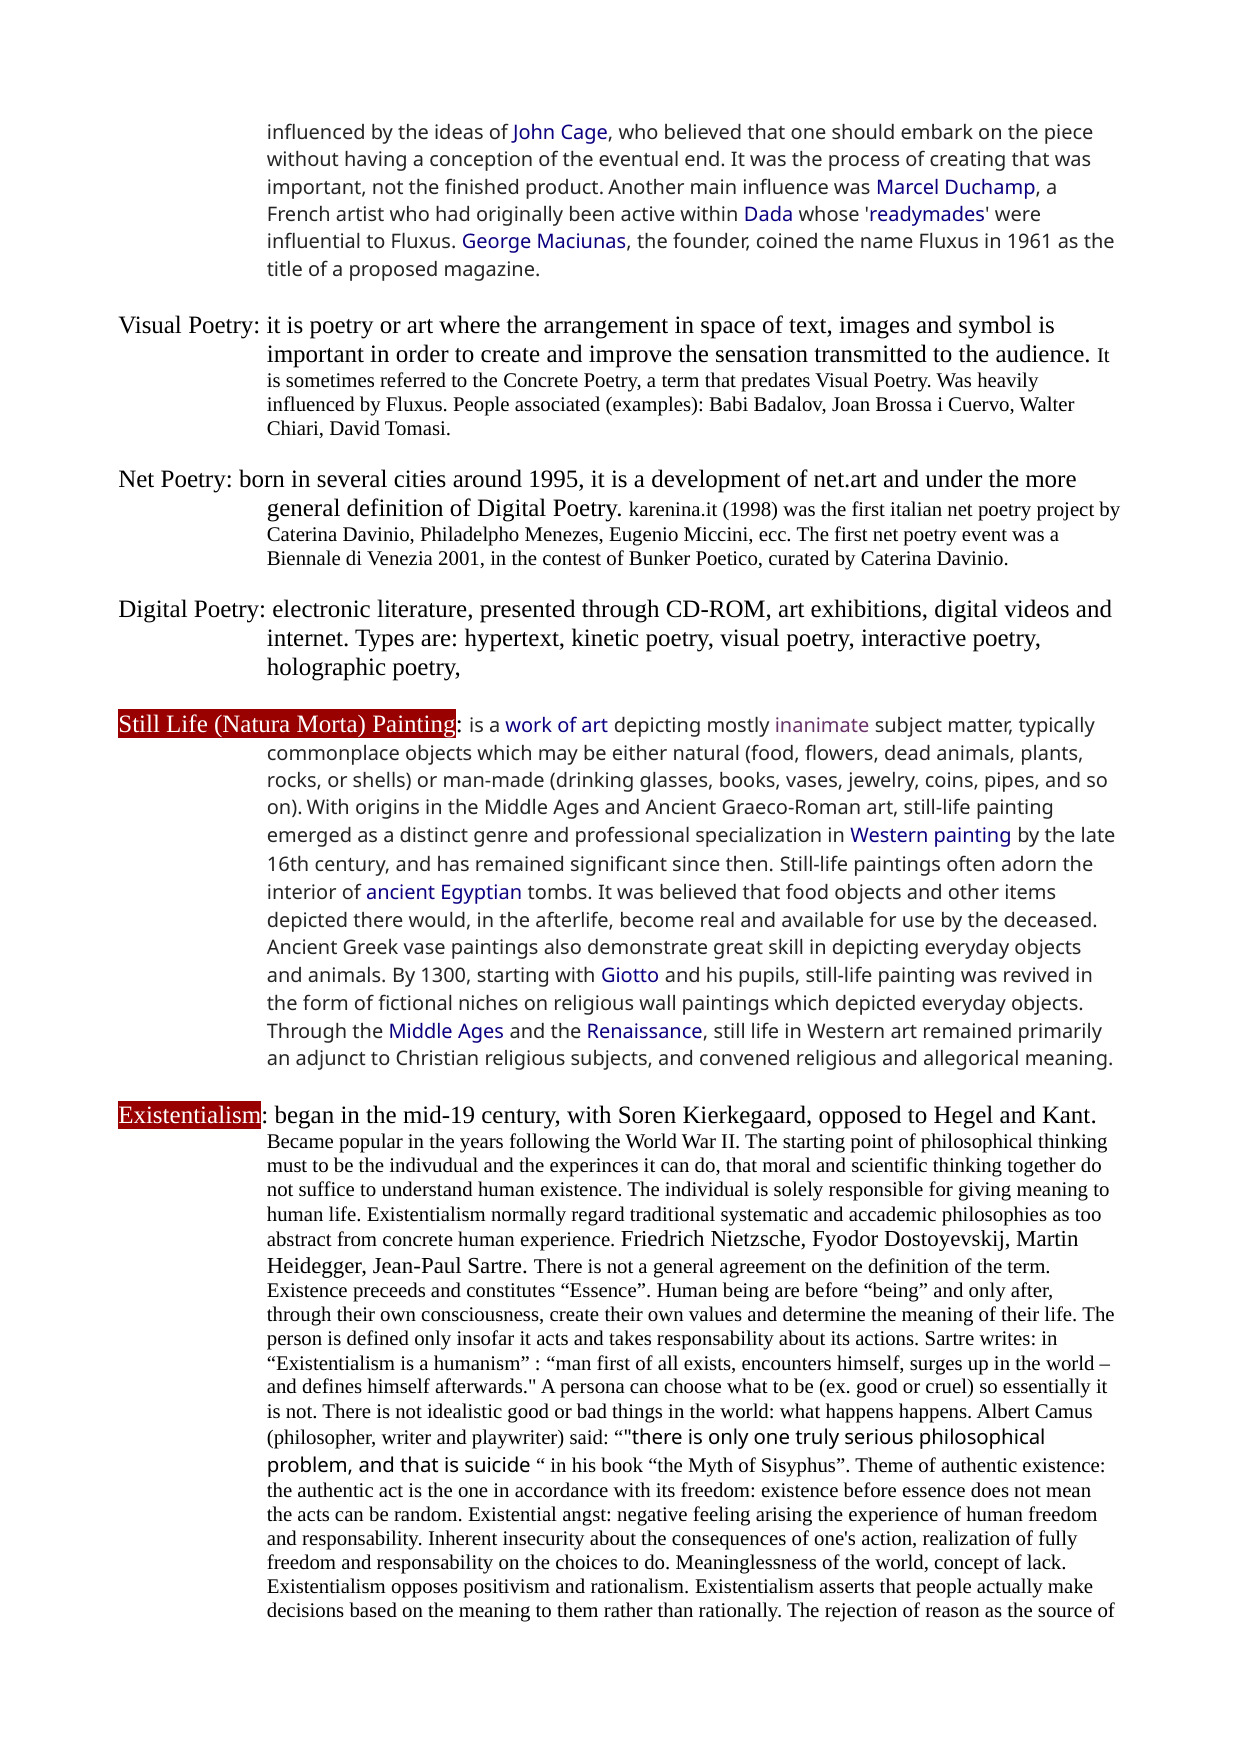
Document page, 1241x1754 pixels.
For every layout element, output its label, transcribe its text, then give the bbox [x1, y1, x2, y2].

text Still Life (Natura Morta) Painting: is a work of art depicting mostly inanimate subject matter, typically commonplace objects which may be either natural (food, flowers, dead animals, plants, rocks, or shells) or man-made (drinking glasses, books, vases, jewelry, coins, pipes, and so on). With origins in the Middle Ages and Ancient Graeco-Roman art, still-life painting emerged as a distinct genre and professional specialization in Western painting by the late 16th century, and has remained significant since then. Still-life paintings often adorn the interior of ancient Egyptian tombs. It was believed that food objects and other items depicted there would, in the afterlife, become real and available for use by the deceased. Ancient Greek vase paintings also demonstrate great skill in depicting everyday objects and animals. By 1300, starting with Giotto and his pupils, still-life painting was revived in the form of fictional niches on religious wall paintings which depicted everyday objects. Through the Middle Ages and the Renaissance, still life in Western art remained primarily an adjunct to Christian religious subjects, and convened religious and allegorical meaning. [118, 709, 1122, 1072]
text Net Poetry: born in several cities around 1995, it is a development of net.art and under the more general definition of Digital Poetry. karenina.it (1998) was the first italian net poetry project by Caterina Davinio, Philadelpho Menezes, Eugenio Miccini, ecc. The first net poetry event was a Biennale di Venezia 2001, in the contest of Bunker Poetico, curated by Caterina Davinio. [118, 464, 1122, 570]
text influenced by the ideas of John Cage, who believed that one should embark on the piece without having a conception of the eventual end. It was the process of creating that was important, not the finished product. Another main influence was Marcel Duchamp, a French artist who had originally been active within Dada whose 'readymades' were influential to Fluxus. George Maciunas, the founder, coined the name Fluxus in 1961 as the title of a proposed magazine. [118, 118, 1122, 282]
text Existentialism: began in the mid-19 century, with Soren Kierkegaard, opposed to Hegel and Kant. Became popular in the years following the World War II. The starting point of philosophical thinking must to be the indivudual and the experinces it can do, that moral and scientific thinking together do not suffice to understand human existence. The individual is solely responsible for giving meaning to human life. Existentialism normally regard traditional systematic and accademic philosophies as too abstract from concrete human experience. Friedrich Nietzsche, Fyodor Dostoyevskij, Martin Heidegger, Jean-Paul Sartre. There is not a general agreement on the definition of the term. Existence preceeds and constitutes “Essence”. Human being are before “being” and only after, through their own consciousness, create their own values and determine the meaning of their life. The person is defined only insofar it acts and takes responsability about its actions. Sartre writes: in “Existentialism is a humanism” : “man first of all exists, encounters himself, surges up in the world – and defines himself afterwards." A persona can choose what to be (ex. good or cruel) so essentially it is not. There is not idealistic good or bad things in the world: what happens happens. Albert Camus (philosopher, writer and playwriter) said: “"there is only one truly serious philosophical problem, and that is suicide “ in his book “the Myth of Sisyphus”. Theme of authentic existence: the authentic act is the one in accordance with its freedom: existence before essence does not mean the acts can be random. Existential angst: negative feeling arising the experience of human freedom and responsability. Inherent insecurity about the consequences of one's action, realization of fully freedom and responsability on the choices to do. Meaninglessness of the world, concept of lack. Existentialism opposes positivism and rationalism. Existentialism asserts that people actually make decisions based on the meaning to them rather than rationally. The rejection of reason as the source of [118, 1101, 1122, 1622]
text Visual Poetry: it is poetry or art where the arrangement in space of text, images and symbol is important in order to create and improve the sensation transmitted to the audience. It is sometimes referred to the Concrete Poetry, a term that predates Visual Poetry. Was heavily influenced by Fluxus. People associated (examples): Babi Badalov, Joan Brossa i Cuervo, Walter Chiari, David Tomasi. [118, 311, 1122, 440]
text Digital Poetry: electronic literature, presented through CD-ROM, art exhibitions, digital videos and internet. Types are: hypertext, kinetic poetry, visual poetry, interactive poetry, holographic poetry, [118, 594, 1122, 680]
